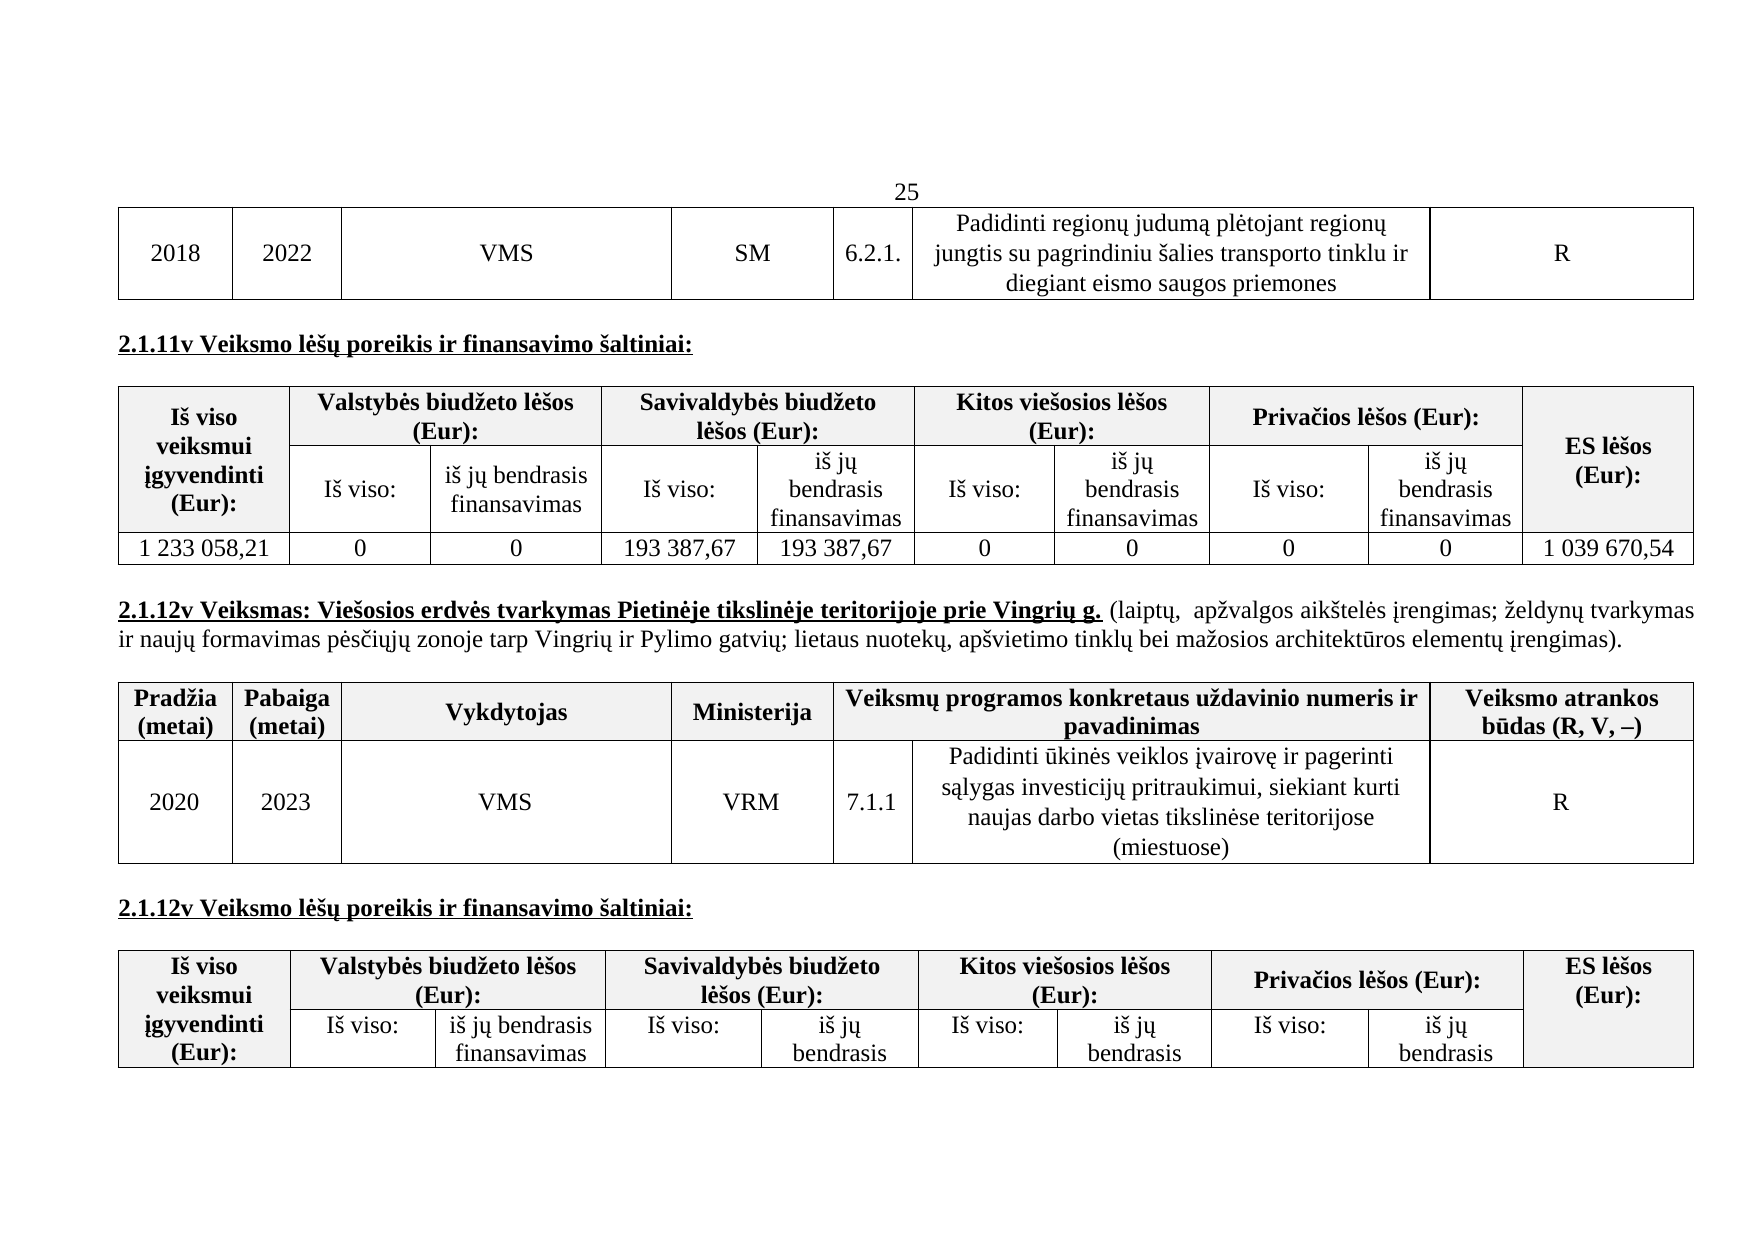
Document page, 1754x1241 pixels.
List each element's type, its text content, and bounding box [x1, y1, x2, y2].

table_cell 1 233 058,21 [119, 533, 289, 563]
table_cell 193 387,67 [758, 533, 914, 563]
table_cell Iš viso: [602, 446, 757, 532]
table_cell iš jų bendrasis finansavimas [758, 446, 914, 532]
table_header Savivaldybės biudžeto lėšos (Eur): [602, 387, 914, 445]
table_cell SM [672, 208, 833, 299]
table_cell 2022 [233, 208, 341, 299]
table_cell 2018 [119, 208, 232, 299]
table_cell Iš viso: [919, 1010, 1057, 1067]
table_header Pradžia (metai) [119, 683, 232, 740]
table_cell Iš viso: [606, 1010, 761, 1067]
table_cell 0 [1369, 533, 1522, 563]
table_header ES lėšos (Eur): [1524, 951, 1693, 1067]
table_cell Padidinti ūkinės veiklos įvairovę ir pagerinti sąlygas investicijų pritraukimui, siekiant kurti naujas darbo vietas tikslinėse teritorijose (miestuose) [913, 741, 1429, 863]
table_cell VMS [342, 741, 671, 863]
table_cell Iš viso: [1210, 446, 1368, 532]
table_cell 1 039 670,54 [1523, 533, 1693, 563]
table_cell VRM [672, 741, 833, 863]
table_cell 0 [290, 533, 430, 563]
table_cell 2023 [233, 741, 341, 863]
table_cell Iš viso: [290, 446, 430, 532]
table_header Kitos viešosios lėšos (Eur): [915, 387, 1209, 445]
table_header Iš viso veiksmui įgyvendinti (Eur): [119, 387, 289, 532]
table_header Privačios lėšos (Eur): [1210, 387, 1522, 445]
table_header Savivaldybės biudžeto lėšos (Eur): [606, 951, 918, 1009]
table_cell 0 [1055, 533, 1209, 563]
table_header Vykdytojas [342, 683, 671, 740]
table_cell Padidinti regionų judumą plėtojant regionų jungtis su pagrindiniu šalies transporto tinklu ir diegiant eismo saugos priemones [913, 208, 1429, 299]
table_cell R [1431, 208, 1693, 299]
table_cell 0 [431, 533, 601, 563]
table_cell 0 [915, 533, 1054, 563]
table_cell 193 387,67 [602, 533, 757, 563]
table_cell iš jų bendrasis [1369, 1010, 1523, 1067]
table_header Valstybės biudžeto lėšos (Eur): [291, 951, 605, 1009]
table_header Ministerija [672, 683, 833, 740]
table_cell Iš viso: [291, 1010, 435, 1067]
table_header Pabaiga (metai) [233, 683, 341, 740]
table_header Kitos viešosios lėšos (Eur): [919, 951, 1211, 1009]
table_header ES lėšos (Eur): [1523, 387, 1693, 532]
table_cell 7.1.1 [834, 741, 912, 863]
table_cell VMS [342, 208, 671, 299]
table_header Veiksmų programos konkretaus uždavinio numeris ir pavadinimas [834, 683, 1429, 740]
table_cell R [1431, 741, 1693, 863]
table_cell Iš viso: [1212, 1010, 1368, 1067]
table_cell iš jų bendrasis finansavimas [1055, 446, 1209, 532]
table_header Veiksmo atrankos būdas (R, V, –) [1431, 683, 1693, 740]
table_cell Iš viso: [915, 446, 1054, 532]
table_cell 0 [1210, 533, 1368, 563]
table_header Privačios lėšos (Eur): [1212, 951, 1523, 1009]
table_cell iš jų bendrasis [762, 1010, 918, 1067]
text 2.1.11v Veiksmo lėšų poreikis ir finansavimo šaltiniai: [118, 329, 1695, 357]
table_header Valstybės biudžeto lėšos (Eur): [290, 387, 601, 445]
table_cell iš jų bendrasis finansavimas [1369, 446, 1522, 532]
text 2.1.12v Veiksmas: Viešosios erdvės tvarkymas Pietinėje tikslinėje teritorijoje prie Vingrių g. (laiptų, apžvalgos aikštelės įrengimas; želdynų tvarkymas ir naujų formavimas pėsčiųjų zonoje tarp Vingrių ir Pylimo gatvių; lietaus nuotekų, apšvietimo tinklų bei mažosios architektūros elementų įrengimas). [118, 595, 1695, 653]
table_cell 2020 [119, 741, 232, 863]
text 2.1.12v Veiksmo lėšų poreikis ir finansavimo šaltiniai: [118, 893, 1695, 921]
table_header Iš viso veiksmui įgyvendinti (Eur): [119, 951, 290, 1067]
table_cell iš jų bendrasis finansavimas [436, 1010, 605, 1067]
table_cell iš jų bendrasis finansavimas [431, 446, 601, 532]
table_cell 6.2.1. [834, 208, 912, 299]
table_cell iš jų bendrasis [1058, 1010, 1211, 1067]
